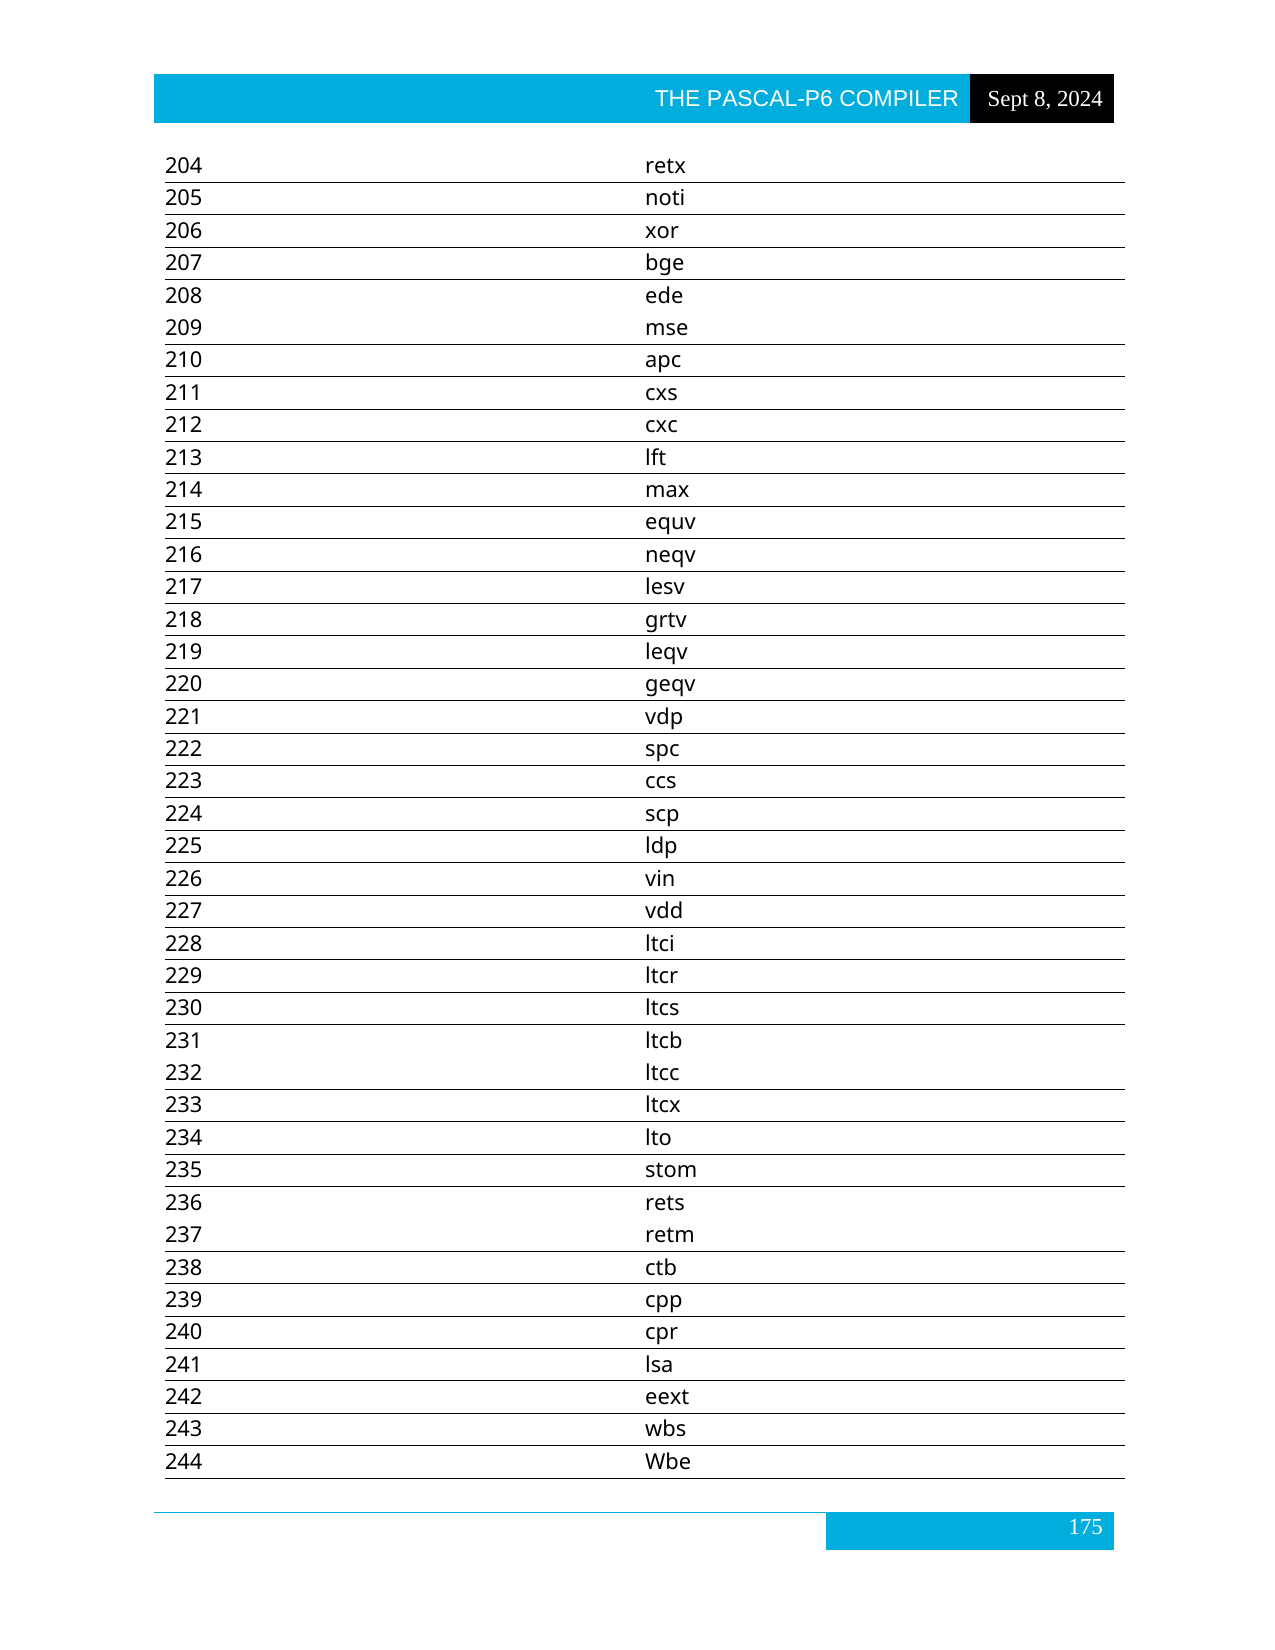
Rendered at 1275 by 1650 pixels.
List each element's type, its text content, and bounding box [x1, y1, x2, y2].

table_cell lft [645, 442, 1125, 473]
table_cell 225 [165, 831, 645, 862]
table_cell 239 [165, 1284, 645, 1316]
table_cell 214 [165, 474, 645, 506]
table_cell Wbe [645, 1446, 1125, 1478]
table_cell 216 [165, 539, 645, 571]
table_cell vdd [645, 896, 1125, 927]
table_cell 208 [165, 280, 645, 312]
table_cell 213 [165, 442, 645, 473]
table_cell 240 [165, 1317, 645, 1348]
table_cell 222 [165, 734, 645, 765]
table_cell 211 [165, 377, 645, 409]
table_cell 223 [165, 766, 645, 797]
table_cell 242 [165, 1381, 645, 1413]
table_cell ltcb [645, 1025, 1125, 1057]
table_cell leqv [645, 636, 1125, 668]
table_cell 231 [165, 1025, 645, 1057]
table_cell lsa [645, 1349, 1125, 1380]
table_cell 206 [165, 215, 645, 247]
table_cell vin [645, 863, 1125, 895]
table_cell 227 [165, 896, 645, 927]
table_cell cxs [645, 377, 1125, 409]
table_cell 220 [165, 669, 645, 700]
table_cell 244 [165, 1446, 645, 1478]
table_cell 212 [165, 410, 645, 441]
table_cell 238 [165, 1252, 645, 1283]
table_cell rets [645, 1187, 1125, 1219]
table_cell ltcr [645, 960, 1125, 992]
table_cell 228 [165, 928, 645, 959]
table_cell 226 [165, 863, 645, 895]
table_cell equv [645, 507, 1125, 538]
table_cell 235 [165, 1155, 645, 1186]
table_cell 209 [165, 312, 645, 344]
table_cell 210 [165, 345, 645, 376]
table_cell 232 [165, 1057, 645, 1089]
table_cell 215 [165, 507, 645, 538]
table_cell lto [645, 1122, 1125, 1154]
table_cell 207 [165, 248, 645, 279]
table_cell ltci [645, 928, 1125, 959]
table_cell ccs [645, 766, 1125, 797]
table_cell 237 [165, 1219, 645, 1251]
table_cell 241 [165, 1349, 645, 1380]
table_cell eext [645, 1381, 1125, 1413]
table_cell xor [645, 215, 1125, 247]
table_cell apc [645, 345, 1125, 376]
table_cell cpr [645, 1317, 1125, 1348]
table_cell ltcs [645, 993, 1125, 1024]
table_cell geqv [645, 669, 1125, 700]
table_cell 230 [165, 993, 645, 1024]
table_cell max [645, 474, 1125, 506]
table_cell spc [645, 734, 1125, 765]
table_cell mse [645, 312, 1125, 344]
table_cell 229 [165, 960, 645, 992]
table_cell noti [645, 183, 1125, 214]
table_cell scp [645, 798, 1125, 830]
table_cell ede [645, 280, 1125, 312]
table_cell retm [645, 1219, 1125, 1251]
table_cell ctb [645, 1252, 1125, 1283]
table_cell 217 [165, 572, 645, 603]
table_cell grtv [645, 604, 1125, 635]
table_cell stom [645, 1155, 1125, 1186]
table_cell bge [645, 248, 1125, 279]
table_cell wbs [645, 1414, 1125, 1445]
table_cell 221 [165, 701, 645, 733]
table_cell cpp [645, 1284, 1125, 1316]
table_cell 204 [165, 150, 645, 182]
table_cell ldp [645, 831, 1125, 862]
table_cell retx [645, 150, 1125, 182]
table_cell 219 [165, 636, 645, 668]
table_cell cxc [645, 410, 1125, 441]
table_cell lesv [645, 572, 1125, 603]
table_cell neqv [645, 539, 1125, 571]
table_cell 236 [165, 1187, 645, 1219]
table_cell ltcc [645, 1057, 1125, 1089]
table_cell 224 [165, 798, 645, 830]
table_cell 205 [165, 183, 645, 214]
table_cell 218 [165, 604, 645, 635]
table_cell vdp [645, 701, 1125, 733]
table_cell 233 [165, 1090, 645, 1121]
table_cell ltcx [645, 1090, 1125, 1121]
table_cell 234 [165, 1122, 645, 1154]
table_cell 243 [165, 1414, 645, 1445]
